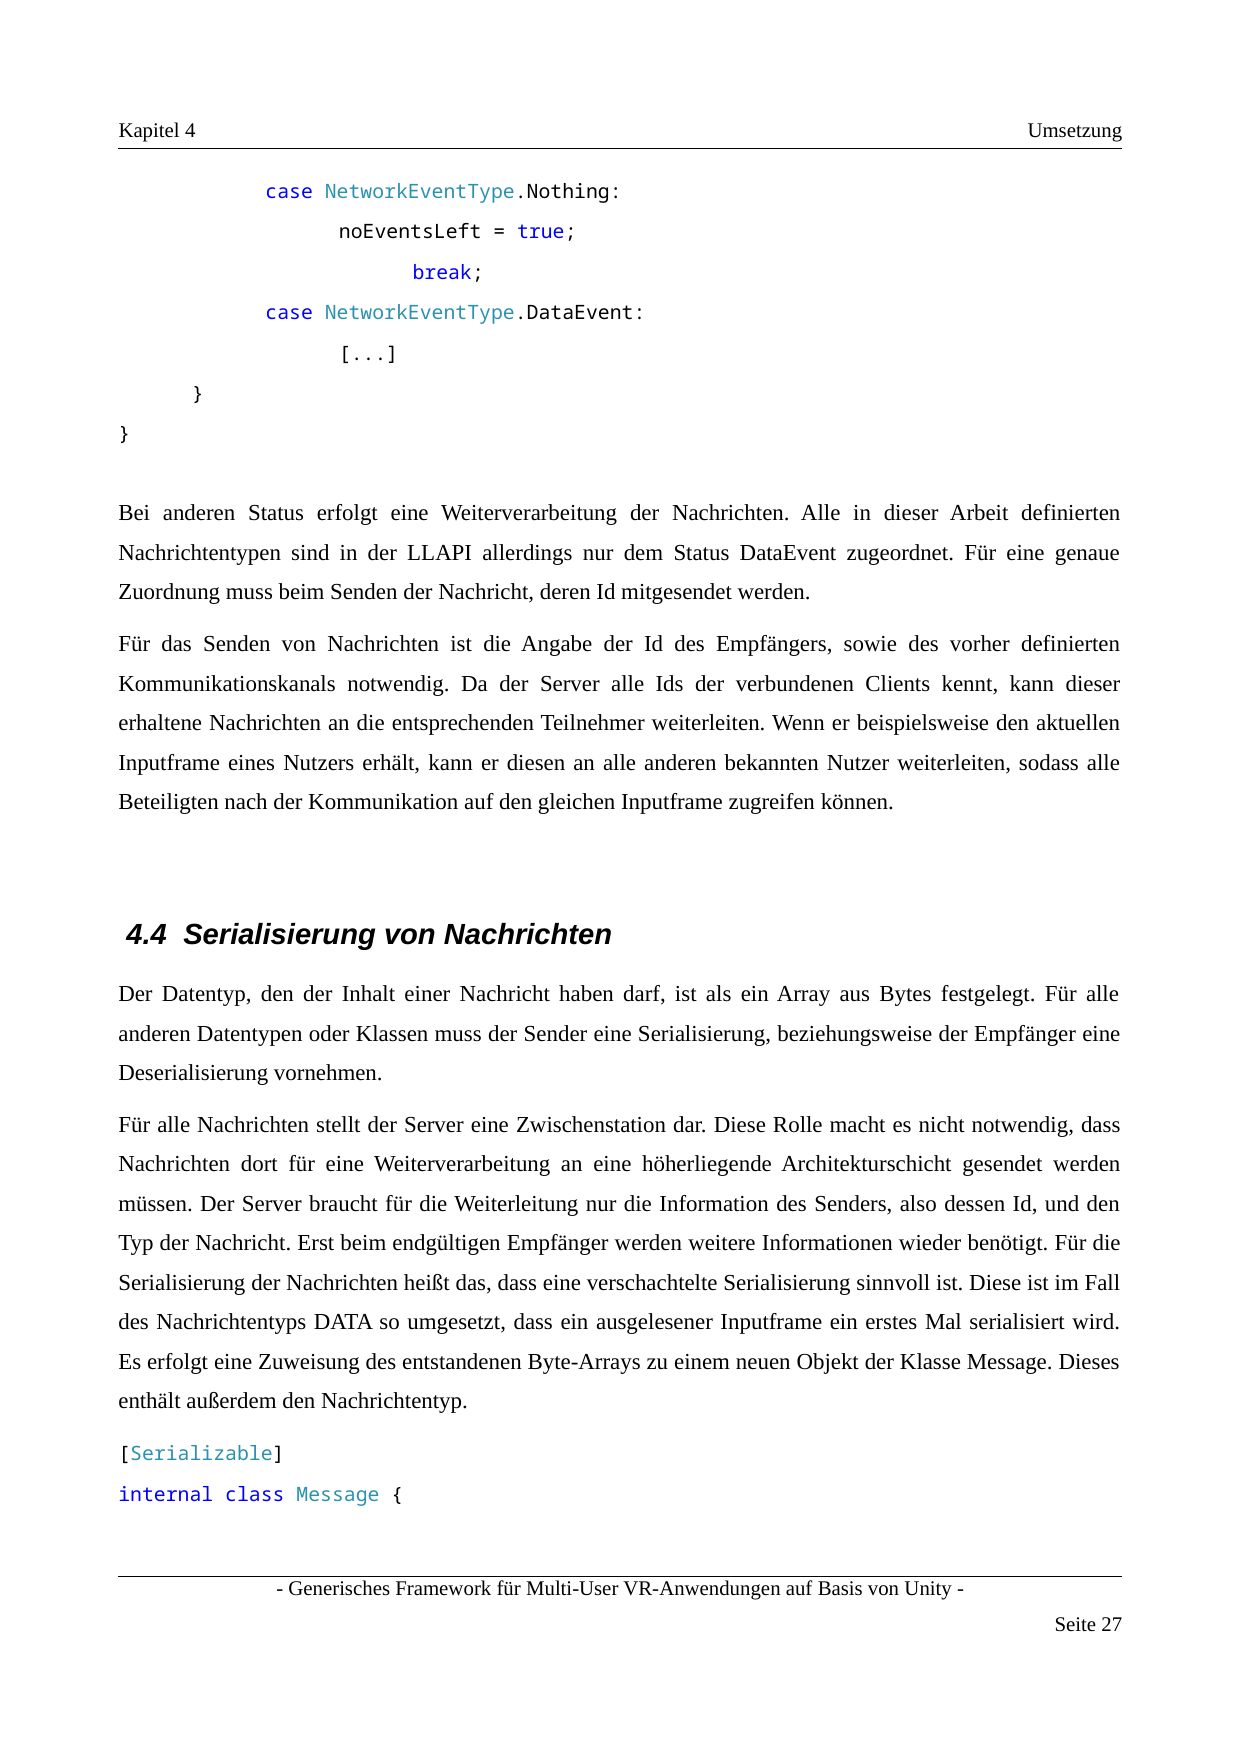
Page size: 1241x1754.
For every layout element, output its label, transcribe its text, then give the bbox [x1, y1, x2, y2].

text noEventsLeft = true; [118, 217, 1122, 244]
text [Serializable] [118, 1439, 1122, 1466]
subtitle Serialisierung von Nachrichten [118, 917, 1122, 951]
text internal class Message { [118, 1480, 1122, 1507]
text break; [118, 258, 1122, 285]
text Der Datentyp, den der Inhalt einer Nachricht haben darf, ist als ein Array aus Bytes festgelegt. Für alle anderen Datentypen oder Klassen muss der Sender eine Serialisierung, beziehungsweise der Empfänger eine Deserialisierung vornehmen. [118, 980, 1122, 1085]
text Bei anderen Status erfolgt eine Weiterverarbeitung der Nachrichten. Alle in dieser Arbeit definierten Nachrichtentypen sind in der LLAPI allerdings nur dem Status DataEvent zugeordnet. Für eine genaue Zuordnung muss beim Senden der Nachricht, deren Id mitgesendet werden. [118, 499, 1122, 605]
text } [118, 419, 1122, 447]
text } [118, 379, 1122, 406]
text Für das Senden von Nachrichten ist die Angabe der Id des Empfängers, sowie des vorher definierten Kommunikationskanals notwendig. Da der Server alle Ids der verbundenen Clients kennt, kann dieser erhaltene Nachrichten an die entsprechenden Teilnehmer weiterleiten. Wenn er beispielsweise den aktuellen Inputframe eines Nutzers erhält, kann er diesen an alle anderen bekannten Nutzer weiterleiten, sodass alle Beteiligten nach der Kommunikation auf den gleichen Inputframe zugreifen können. [118, 630, 1122, 815]
text case NetworkEventType.DataEvent: [118, 298, 1122, 325]
text Für alle Nachrichten stellt der Server eine Zwischenstation dar. Diese Rolle macht es nicht notwendig, dass Nachrichten dort für eine Weiterverarbeitung an eine höherliegende Architekturschicht gesendet werden müssen. Der Server braucht für die Weiterleitung nur die Information des Senders, also dessen Id, und den Typ der Nachricht. Erst beim endgültigen Empfänger werden weitere Informationen wieder benötigt. Für die Serialisierung der Nachrichten heißt das, dass eine verschachtelte Serialisierung sinnvoll ist. Diese ist im Fall des Nachrichtentyps DATA so umgesetzt, dass ein ausgelesener Inputframe ein erstes Mal serialisiert wird. Es erfolgt eine Zuweisung des entstandenen Byte-Arrays zu einem neuen Objekt der Klasse Message. Dieses enthält außerdem den Nachrichtentyp. [118, 1111, 1122, 1414]
text [...] [118, 339, 1122, 366]
text case NetworkEventType.Nothing: [118, 177, 1122, 204]
